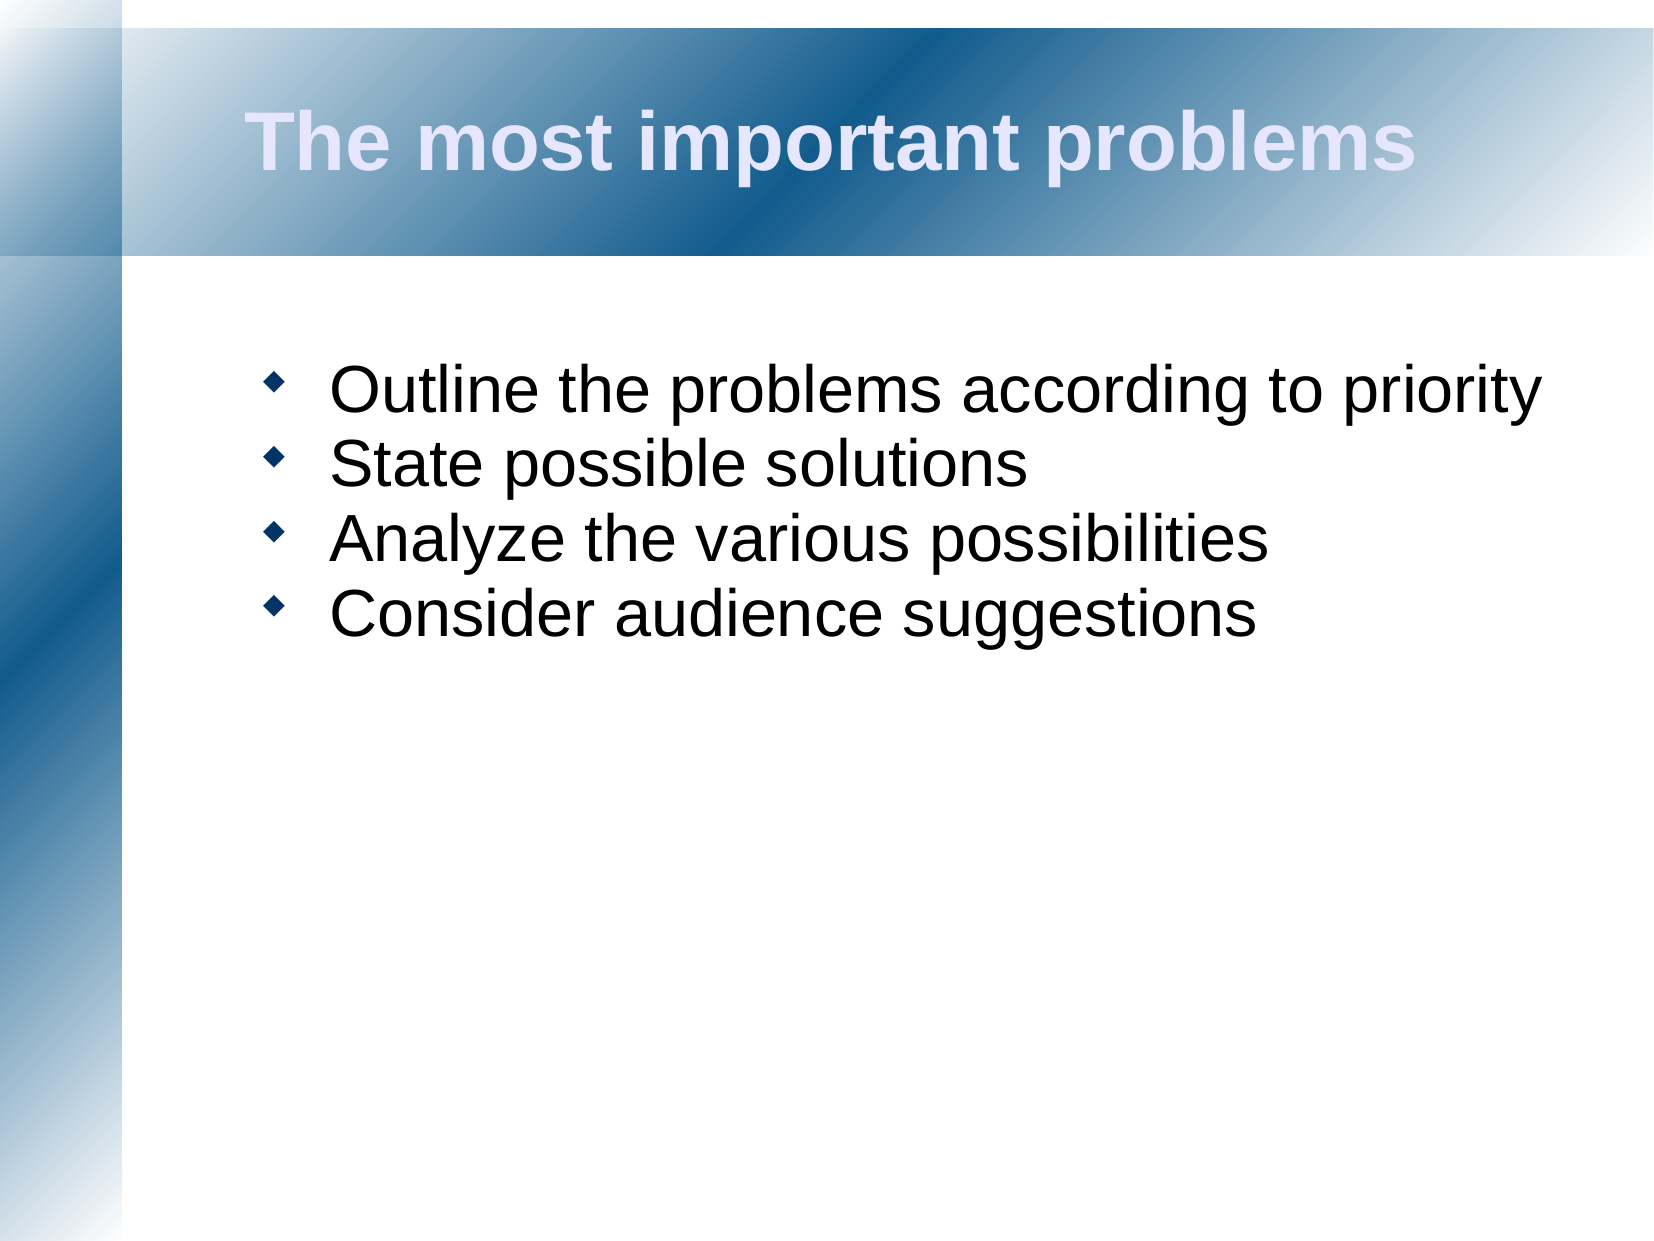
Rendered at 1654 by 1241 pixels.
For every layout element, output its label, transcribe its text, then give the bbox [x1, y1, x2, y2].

list Outline the problems according to priority State possible solutions Analyze the various possibilities Consider audience suggestions [258, 351, 1633, 1207]
title The most important problems [125, 37, 1538, 246]
